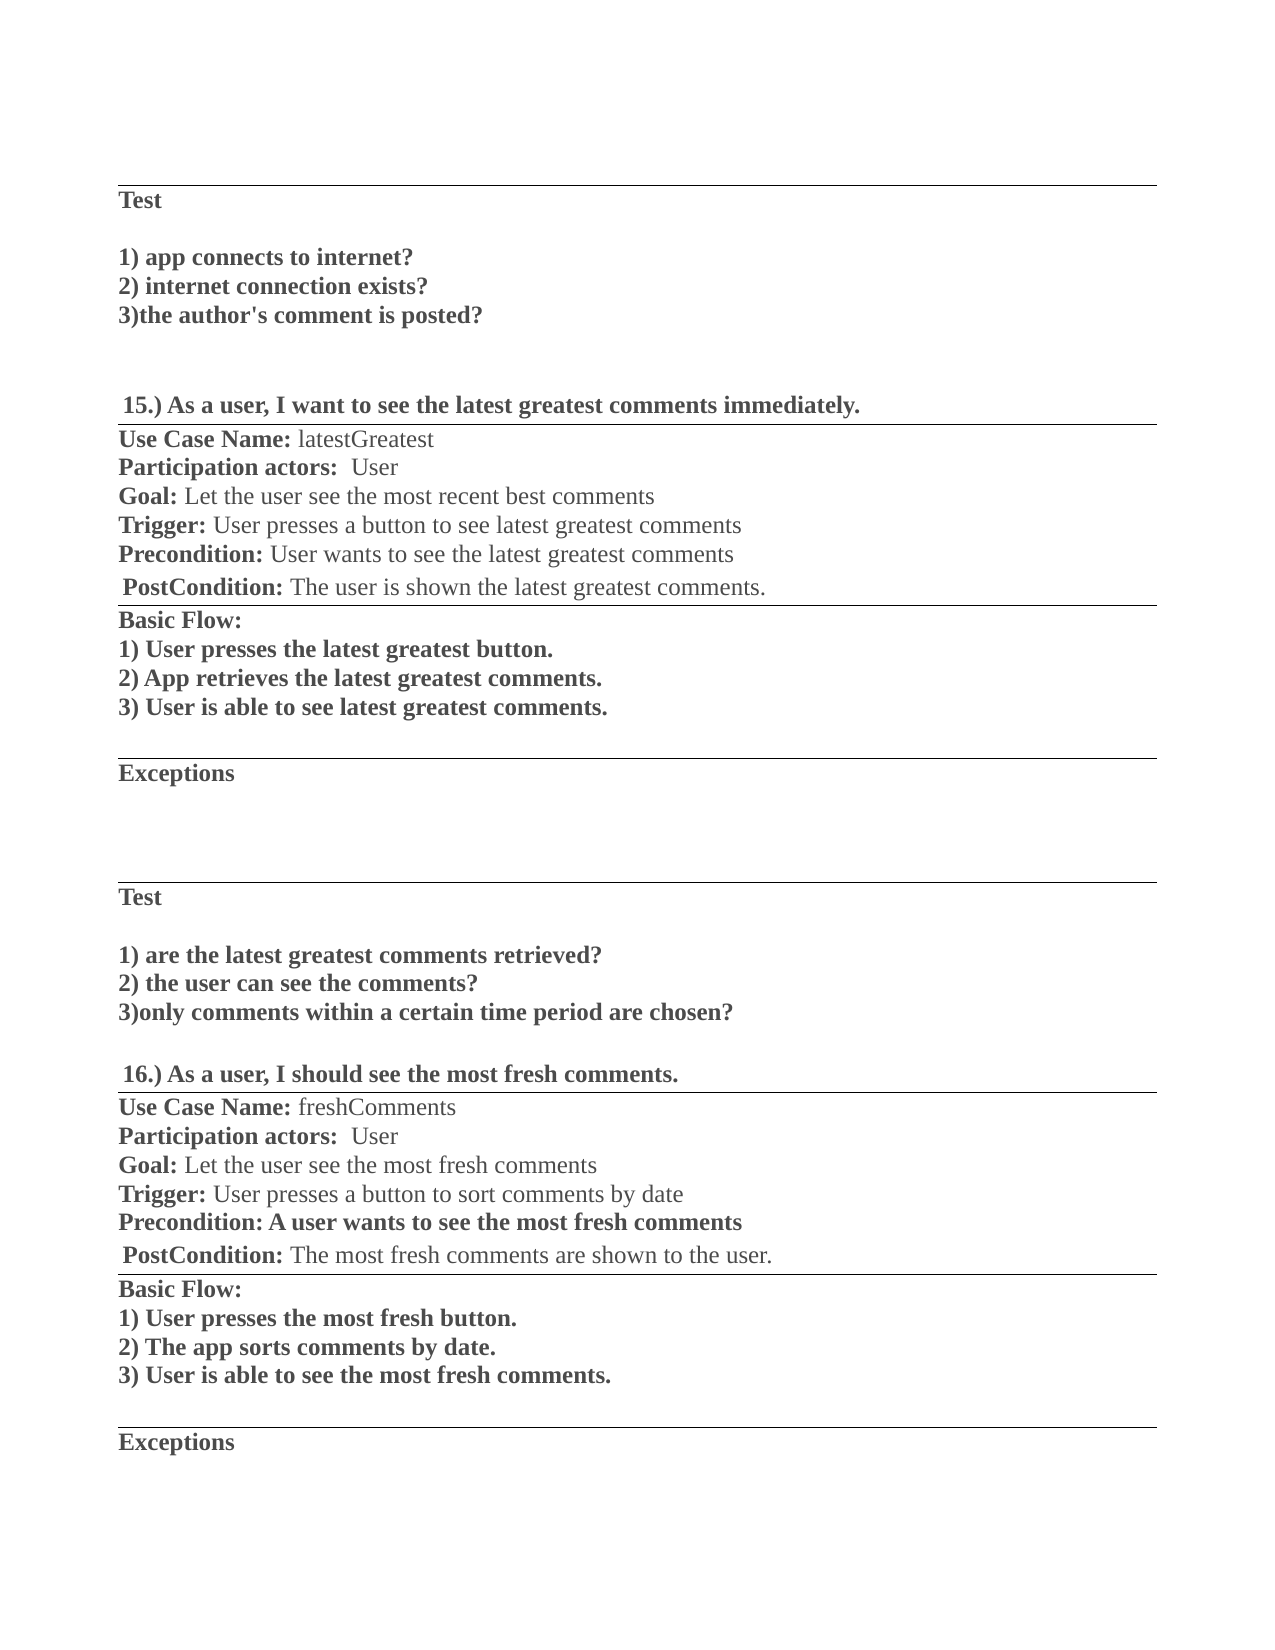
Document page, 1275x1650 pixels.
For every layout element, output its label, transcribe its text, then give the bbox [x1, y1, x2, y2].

text 2) internet connection exists? [118, 271, 1157, 300]
text 1) User presses the most fresh button. [118, 1303, 1157, 1332]
text Use Case Name: freshComments [118, 1093, 1157, 1121]
text 16.) As a user, I should see the most fresh comments. [118, 1055, 1157, 1092]
text 2) the user can see the comments? [118, 968, 1157, 997]
text Exceptions [118, 759, 1157, 787]
text Exceptions [118, 1428, 1157, 1456]
text Trigger: User presses a button to sort comments by date [118, 1179, 1157, 1207]
text 3) User is able to see latest greatest comments. [118, 692, 1157, 720]
text Basic Flow: [118, 606, 1157, 634]
text Basic Flow: [118, 1275, 1157, 1303]
text Precondition: User wants to see the latest greatest comments [118, 539, 1157, 567]
text 3) User is able to see the most fresh comments. [118, 1360, 1157, 1389]
text PostCondition: The user is shown the latest greatest comments. [118, 567, 1157, 605]
text Test [118, 186, 1157, 213]
text 1) app connects to internet? [118, 242, 1157, 271]
text 3)the author's comment is posted? [118, 300, 1157, 328]
text Goal: Let the user see the most recent best comments [118, 481, 1157, 510]
text 2) The app sorts comments by date. [118, 1332, 1157, 1360]
text Trigger: User presses a button to see latest greatest comments [118, 510, 1157, 539]
text 3)only comments within a certain time period are chosen? [118, 997, 1157, 1026]
text Participation actors: User [118, 452, 1157, 481]
text 1) are the latest greatest comments retrieved? [118, 940, 1157, 968]
text Use Case Name: latestGreatest [118, 425, 1157, 452]
text PostCondition: The most fresh comments are shown to the user. [118, 1236, 1157, 1274]
text Precondition: A user wants to see the most fresh comments [118, 1207, 1157, 1236]
text 1) User presses the latest greatest button. [118, 634, 1157, 663]
text 15.) As a user, I want to see the latest greatest comments immediately. [118, 386, 1157, 424]
text 2) App retrieves the latest greatest comments. [118, 663, 1157, 692]
text Goal: Let the user see the most fresh comments [118, 1150, 1157, 1179]
text Test [118, 883, 1157, 911]
text Participation actors: User [118, 1121, 1157, 1150]
